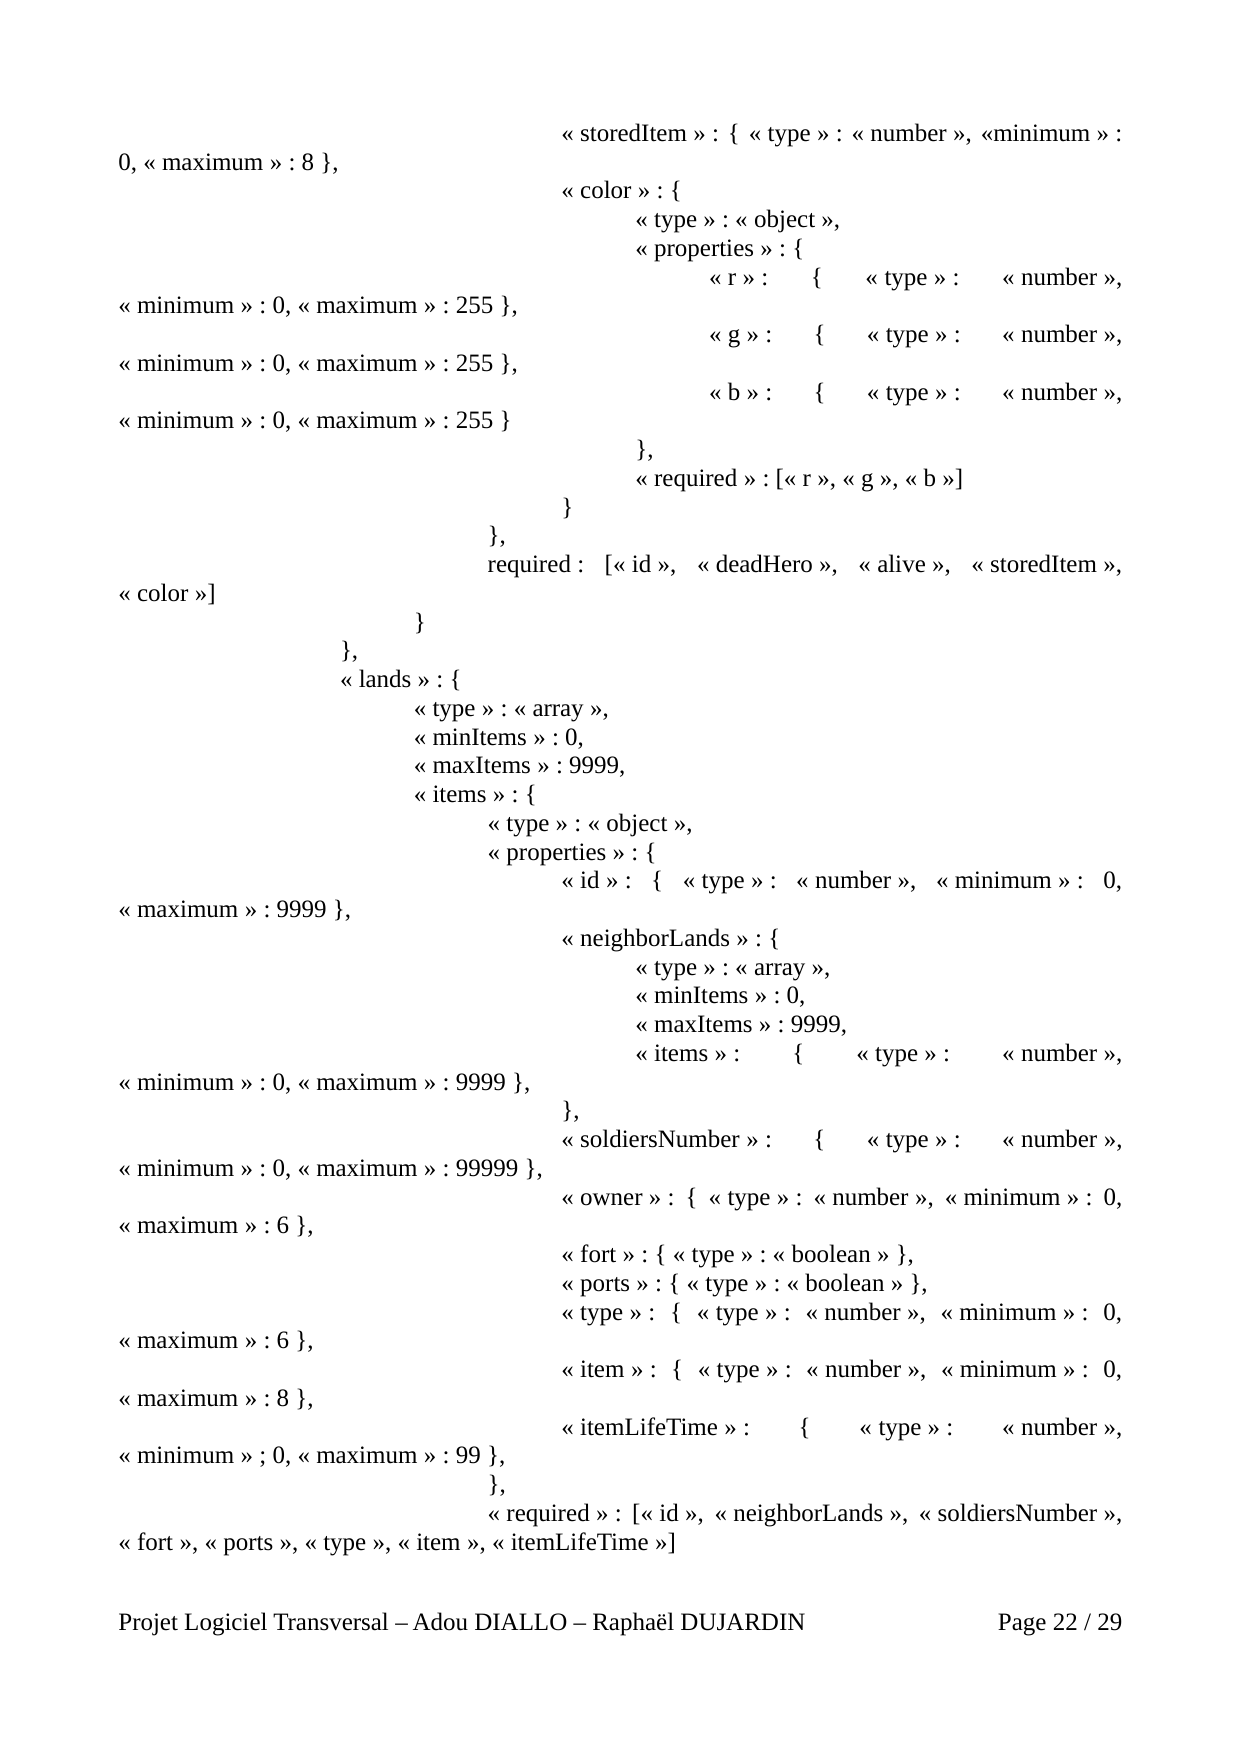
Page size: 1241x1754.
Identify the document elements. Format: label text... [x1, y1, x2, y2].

text « type » : « object », [118, 808, 1122, 837]
text « required » : [« id », « neighborLands », « soldiersNumber », « fort », « ports », « type », « item », « itemLifeTime »] [118, 1498, 1122, 1556]
text « type » : « array », [118, 952, 1122, 981]
text }, [118, 1469, 1122, 1498]
text « lands » : { [118, 664, 1122, 693]
text « fort » : { « type » : « boolean » }, [118, 1239, 1122, 1268]
text } [118, 607, 1122, 636]
text }, [118, 1096, 1122, 1124]
text « storedItem » : { « type » : « number », «minimum » : 0, « maximum » : 8 }, [118, 118, 1122, 176]
text « color » : { [118, 176, 1122, 204]
text }, [118, 521, 1122, 549]
text « type » : « array », [118, 693, 1122, 722]
text « required » : [« r », « g », « b »] [118, 463, 1122, 492]
text « r » : { « type » : « number », « minimum » : 0, « maximum » : 255 }, [118, 262, 1122, 319]
text « owner » : { « type » : « number », « minimum » : 0, « maximum » : 6 }, [118, 1182, 1122, 1239]
text « ports » : { « type » : « boolean » }, [118, 1268, 1122, 1297]
text « g » : { « type » : « number », « minimum » : 0, « maximum » : 255 }, [118, 319, 1122, 377]
text « items » : { « type » : « number », « minimum » : 0, « maximum » : 9999 }, [118, 1038, 1122, 1096]
text « maxItems » : 9999, [118, 751, 1122, 779]
text « neighborLands » : { [118, 923, 1122, 952]
text « properties » : { [118, 837, 1122, 866]
text « properties » : { [118, 233, 1122, 262]
text }, [118, 434, 1122, 463]
text « soldiersNumber » : { « type » : « number », « minimum » : 0, « maximum » : 99999 }, [118, 1124, 1122, 1182]
text « items » : { [118, 779, 1122, 808]
text } [118, 492, 1122, 521]
text « itemLifeTime » : { « type » : « number », « minimum » ; 0, « maximum » : 99 }, [118, 1412, 1122, 1469]
text }, [118, 636, 1122, 664]
text « minItems » : 0, [118, 981, 1122, 1009]
text « type » : { « type » : « number », « minimum » : 0, « maximum » : 6 }, [118, 1297, 1122, 1354]
text « b » : { « type » : « number », « minimum » : 0, « maximum » : 255 } [118, 377, 1122, 434]
text « id » : { « type » : « number », « minimum » : 0, « maximum » : 9999 }, [118, 866, 1122, 923]
text « item » : { « type » : « number », « minimum » : 0, « maximum » : 8 }, [118, 1354, 1122, 1412]
text « minItems » : 0, [118, 722, 1122, 751]
text « type » : « object », [118, 204, 1122, 233]
text « maxItems » : 9999, [118, 1009, 1122, 1038]
text required : [« id », « deadHero », « alive », « storedItem », « color »] [118, 549, 1122, 607]
